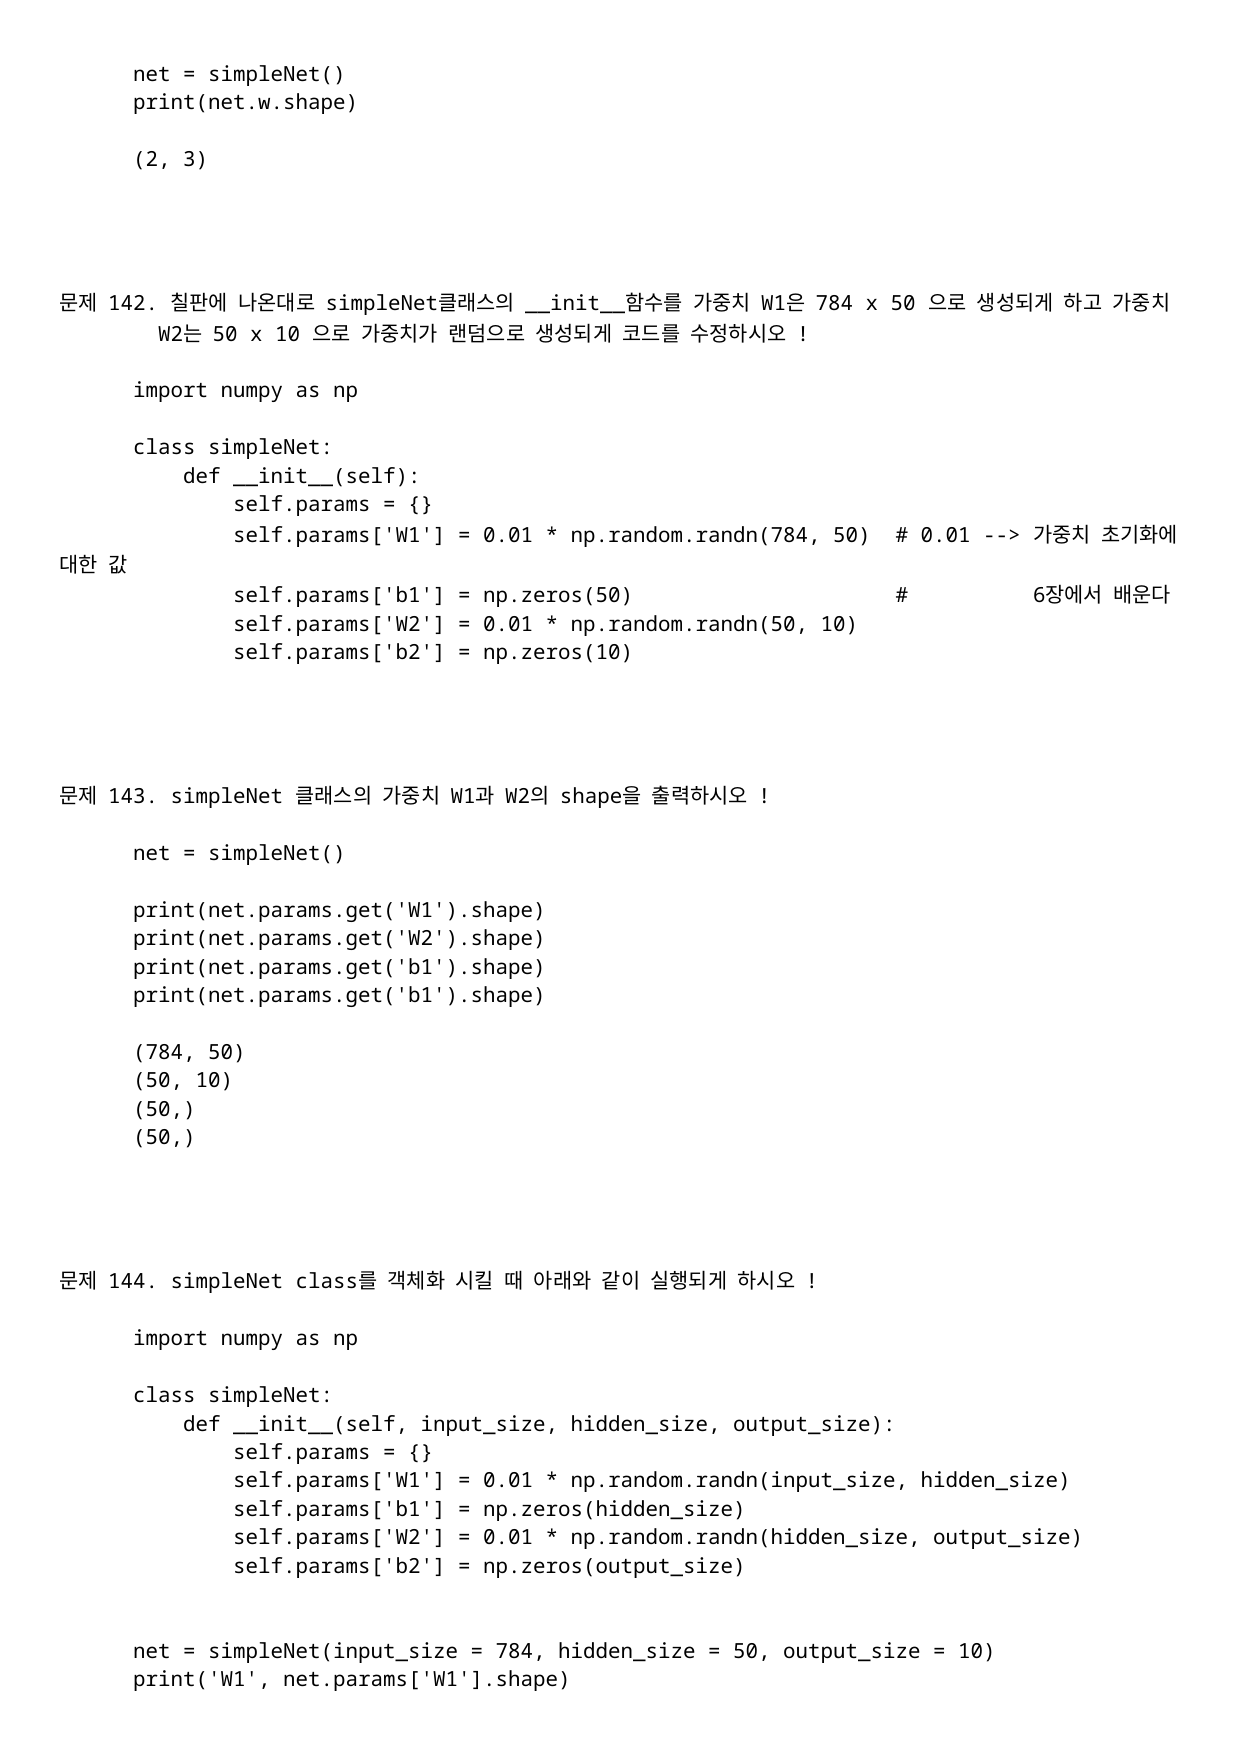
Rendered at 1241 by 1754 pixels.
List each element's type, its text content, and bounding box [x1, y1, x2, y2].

text print(net.params.get('W1').shape) [59, 895, 1181, 923]
text print(net.w.shape) [59, 87, 1181, 116]
text self.params['b2'] = np.zeros(10) [59, 637, 1181, 666]
text class simpleNet: [59, 1380, 1181, 1409]
text 문제 144. simpleNet class를 객체화 시킬 때 아래와 같이 실행되게 하시오 ! [59, 1264, 1181, 1295]
text (50,) [59, 1094, 1181, 1122]
text def __init__(self, input_size, hidden_size, output_size): [59, 1409, 1181, 1437]
text 문제 143. simpleNet 클래스의 가중치 W1과 W2의 shape을 출력하시오 ! [59, 779, 1181, 809]
text print(net.params.get('b1').shape) [59, 980, 1181, 1009]
text self.params['W1'] = 0.01 * np.random.randn(input_size, hidden_size) [59, 1466, 1181, 1494]
text (2, 3) [59, 144, 1181, 173]
text self.params['W2'] = 0.01 * np.random.randn(50, 10) [59, 609, 1181, 637]
text self.params['W1'] = 0.01 * np.random.randn(784, 50) # 0.01 --> 가중치 초기화에 대한 값 [59, 518, 1181, 578]
text net = simpleNet() [59, 838, 1181, 866]
text net = simpleNet() [59, 59, 1181, 87]
text import numpy as np [59, 1323, 1181, 1352]
text self.params['W2'] = 0.01 * np.random.randn(hidden_size, output_size) [59, 1522, 1181, 1551]
text (50, 10) [59, 1066, 1181, 1094]
text (50,) [59, 1122, 1181, 1151]
text print('W1', net.params['W1'].shape) [59, 1664, 1181, 1693]
text import numpy as np [59, 376, 1181, 404]
text self.params = {} [59, 489, 1181, 518]
text W2는 50 x 10 으로 가중치가 랜덤으로 생성되게 코드를 수정하시오 ! [59, 317, 1181, 347]
text print(net.params.get('W2').shape) [59, 923, 1181, 952]
text self.params['b1'] = np.zeros(50) # 6장에서 배운다 [59, 578, 1181, 609]
text print(net.params.get('b1').shape) [59, 952, 1181, 980]
text (784, 50) [59, 1037, 1181, 1066]
text self.params['b2'] = np.zeros(output_size) [59, 1551, 1181, 1579]
text self.params = {} [59, 1437, 1181, 1466]
text self.params['b1'] = np.zeros(hidden_size) [59, 1494, 1181, 1522]
text net = simpleNet(input_size = 784, hidden_size = 50, output_size = 10) [59, 1636, 1181, 1664]
text def __init__(self): [59, 461, 1181, 489]
text class simpleNet: [59, 432, 1181, 461]
text 문제 142. 칠판에 나온대로 simpleNet클래스의 __init__함수를 가중치 W1은 784 x 50 으로 생성되게 하고 가중치 [59, 287, 1181, 317]
